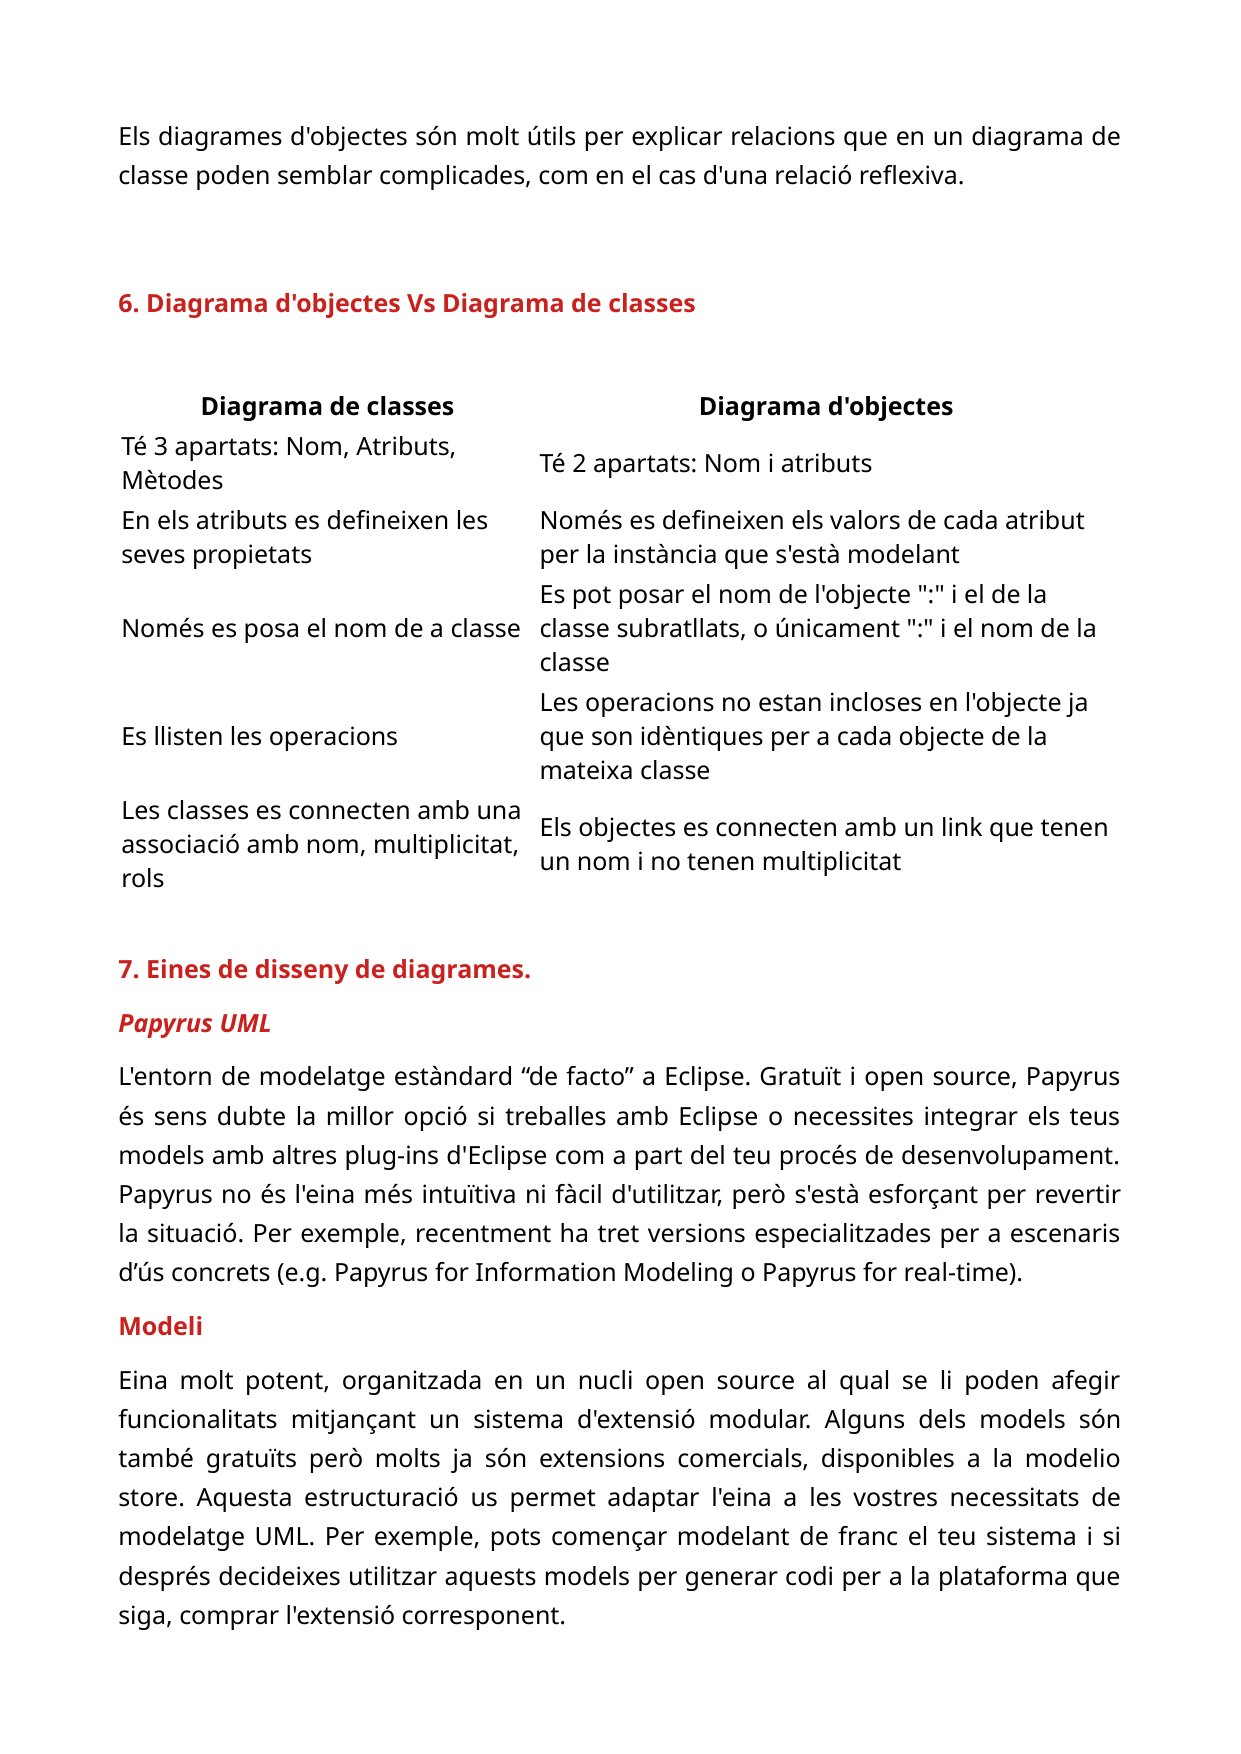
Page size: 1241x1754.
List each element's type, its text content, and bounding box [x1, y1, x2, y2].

table_header Diagrama de classes [118, 386, 536, 426]
table_cell Es llisten les operacions [118, 682, 536, 790]
text 7. Eines de disseny de diagrames. [118, 952, 1122, 986]
table_header Diagrama d'objectes [536, 386, 1122, 426]
text L'entorn de modelatge estàndard “de facto” a Eclipse. Gratuït i open source, Papyrus és sens dubte la millor opció si treballes amb Eclipse o necessites integrar els teus models amb altres plug-ins d'Eclipse com a part del teu procés de desenvolupament. Papyrus no és l'eina més intuïtiva ni fàcil d'utilitzar, però s'està esforçant per revertir la situació. Per exemple, recentment ha tret versions especialitzades per a escenaris d’ús concrets (e.g. Papyrus for Information Modeling o Papyrus for real-time). [118, 1059, 1122, 1289]
text Eina molt potent, organitzada en un nucli open source al qual se li poden afegir funcionalitats mitjançant un sistema d'extensió modular. Alguns dels models són també gratuïts però molts ja són extensions comercials, disponibles a la modelio store. Aquesta estructuració us permet adaptar l'eina a les vostres necessitats de modelatge UML. Per exemple, pots començar modelant de franc el teu sistema i si després decideixes utilitzar aquests models per generar codi per a la plataforma que siga, comprar l'extensió corresponent. [118, 1362, 1122, 1631]
table_cell Només es posa el nom de a classe [118, 574, 536, 682]
table_cell Els objectes es connecten amb un link que tenen un nom i no tenen multiplicitat [536, 790, 1122, 898]
table_cell Es pot posar el nom de l'objecte ":" i el de la classe subratllats, o únicament ":" i el nom de la classe [536, 574, 1122, 682]
text Modeli [118, 1309, 1122, 1343]
table_cell Té 3 apartats: Nom, Atributs, Mètodes [118, 426, 536, 500]
table_cell En els atributs es defineixen les seves propietats [118, 500, 536, 574]
table_cell Les classes es connecten amb una associació amb nom, multiplicitat, rols [118, 790, 536, 898]
table_cell Les operacions no estan incloses en l'objecte ja que son idèntiques per a cada objecte de la mateixa classe [536, 682, 1122, 790]
table_cell Només es defineixen els valors de cada atribut per la instància que s'està modelant [536, 500, 1122, 574]
text Papyrus UML [118, 1005, 1122, 1039]
subtitle 6. Diagrama d'objectes Vs Diagrama de classes [118, 286, 1122, 320]
text Els diagrames d'objectes són molt útils per explicar relacions que en un diagrama de classe poden semblar complicades, com en el cas d'una relació reflexiva. [118, 118, 1122, 191]
table_cell Té 2 apartats: Nom i atributs [536, 426, 1122, 500]
